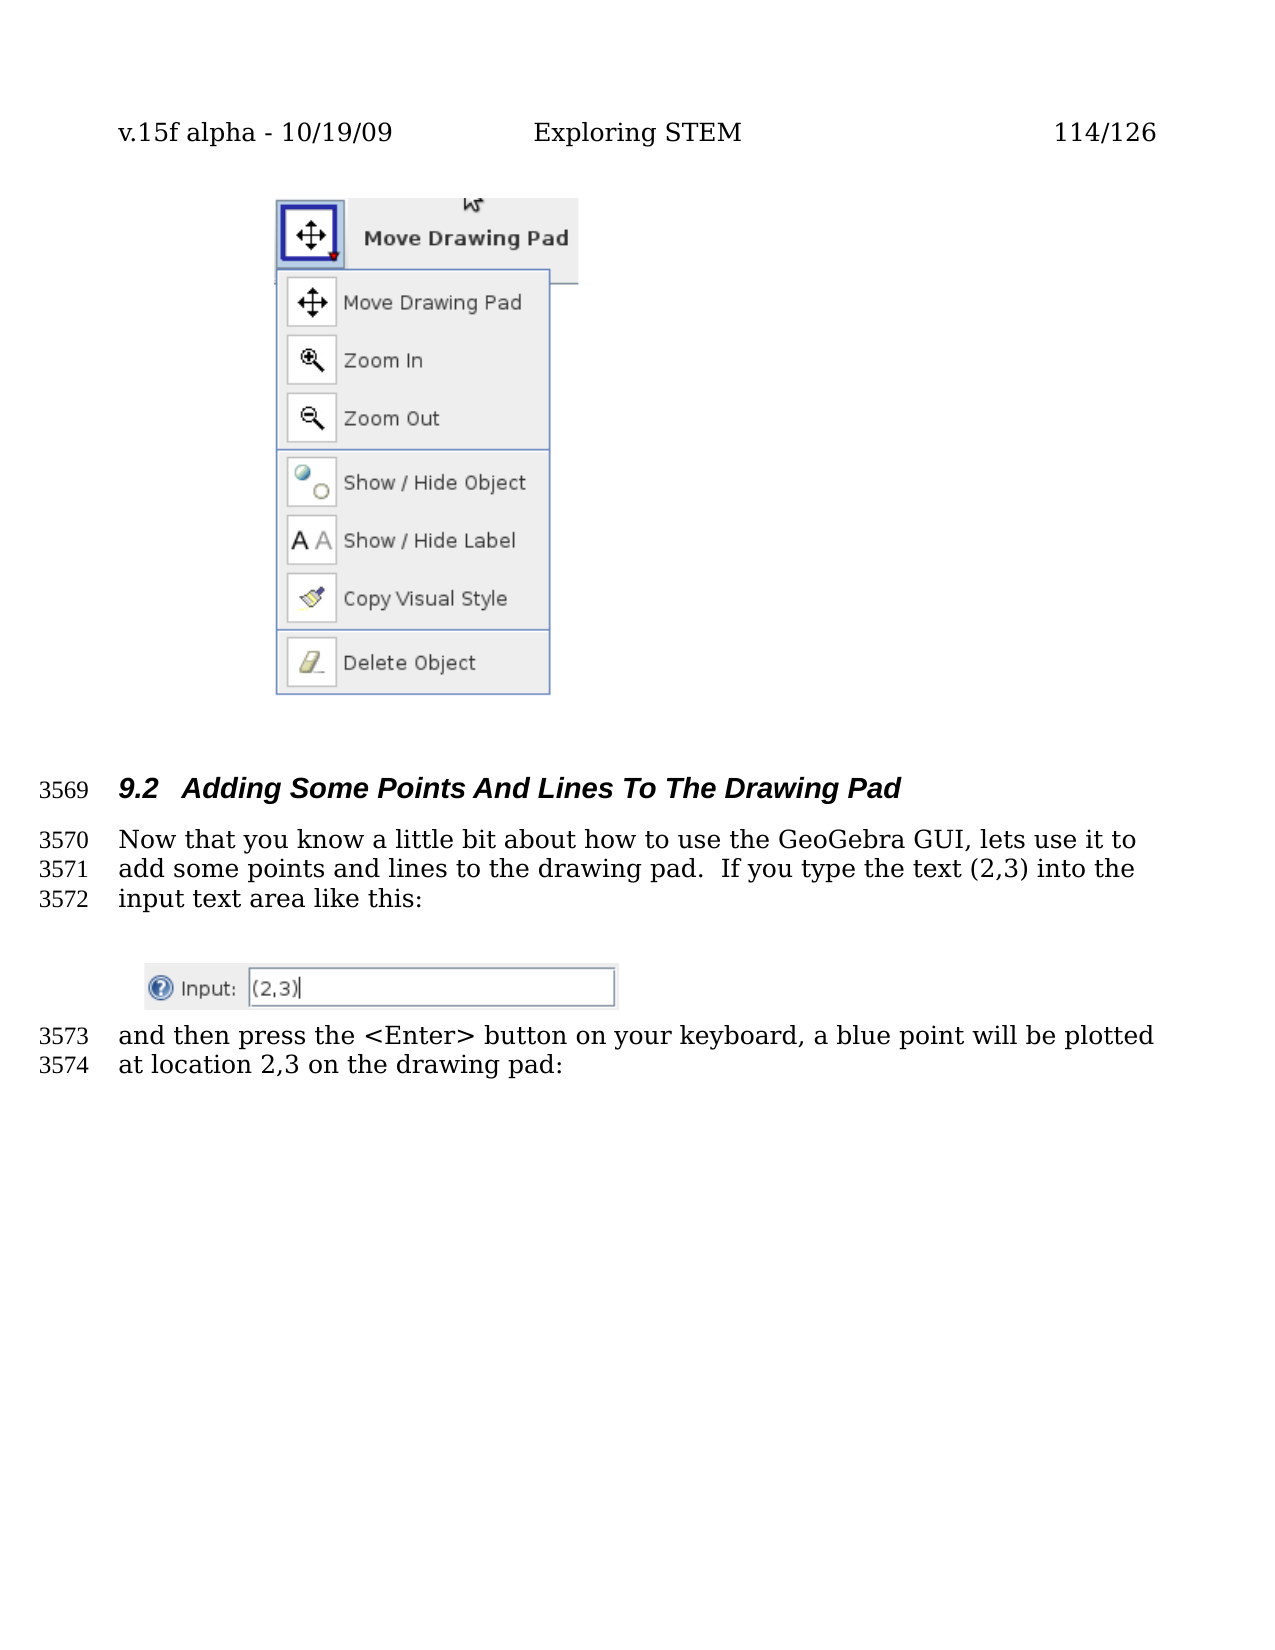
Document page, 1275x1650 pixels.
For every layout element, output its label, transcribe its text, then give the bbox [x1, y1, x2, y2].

picture [273, 198, 579, 703]
text and then press the <Enter> button on your keyboard, a blue point will be plotted at location 2,3 on the drawing pad: [118, 1021, 1157, 1079]
picture [144, 963, 620, 1010]
subtitle Adding Some Points And Lines To The Drawing Pad [118, 771, 1157, 804]
text Now that you know a little bit about how to use the GeoGebra GUI, lets use it to add some points and lines to the drawing pad. If you type the text (2,3) into the input text area like this: [118, 825, 1157, 913]
